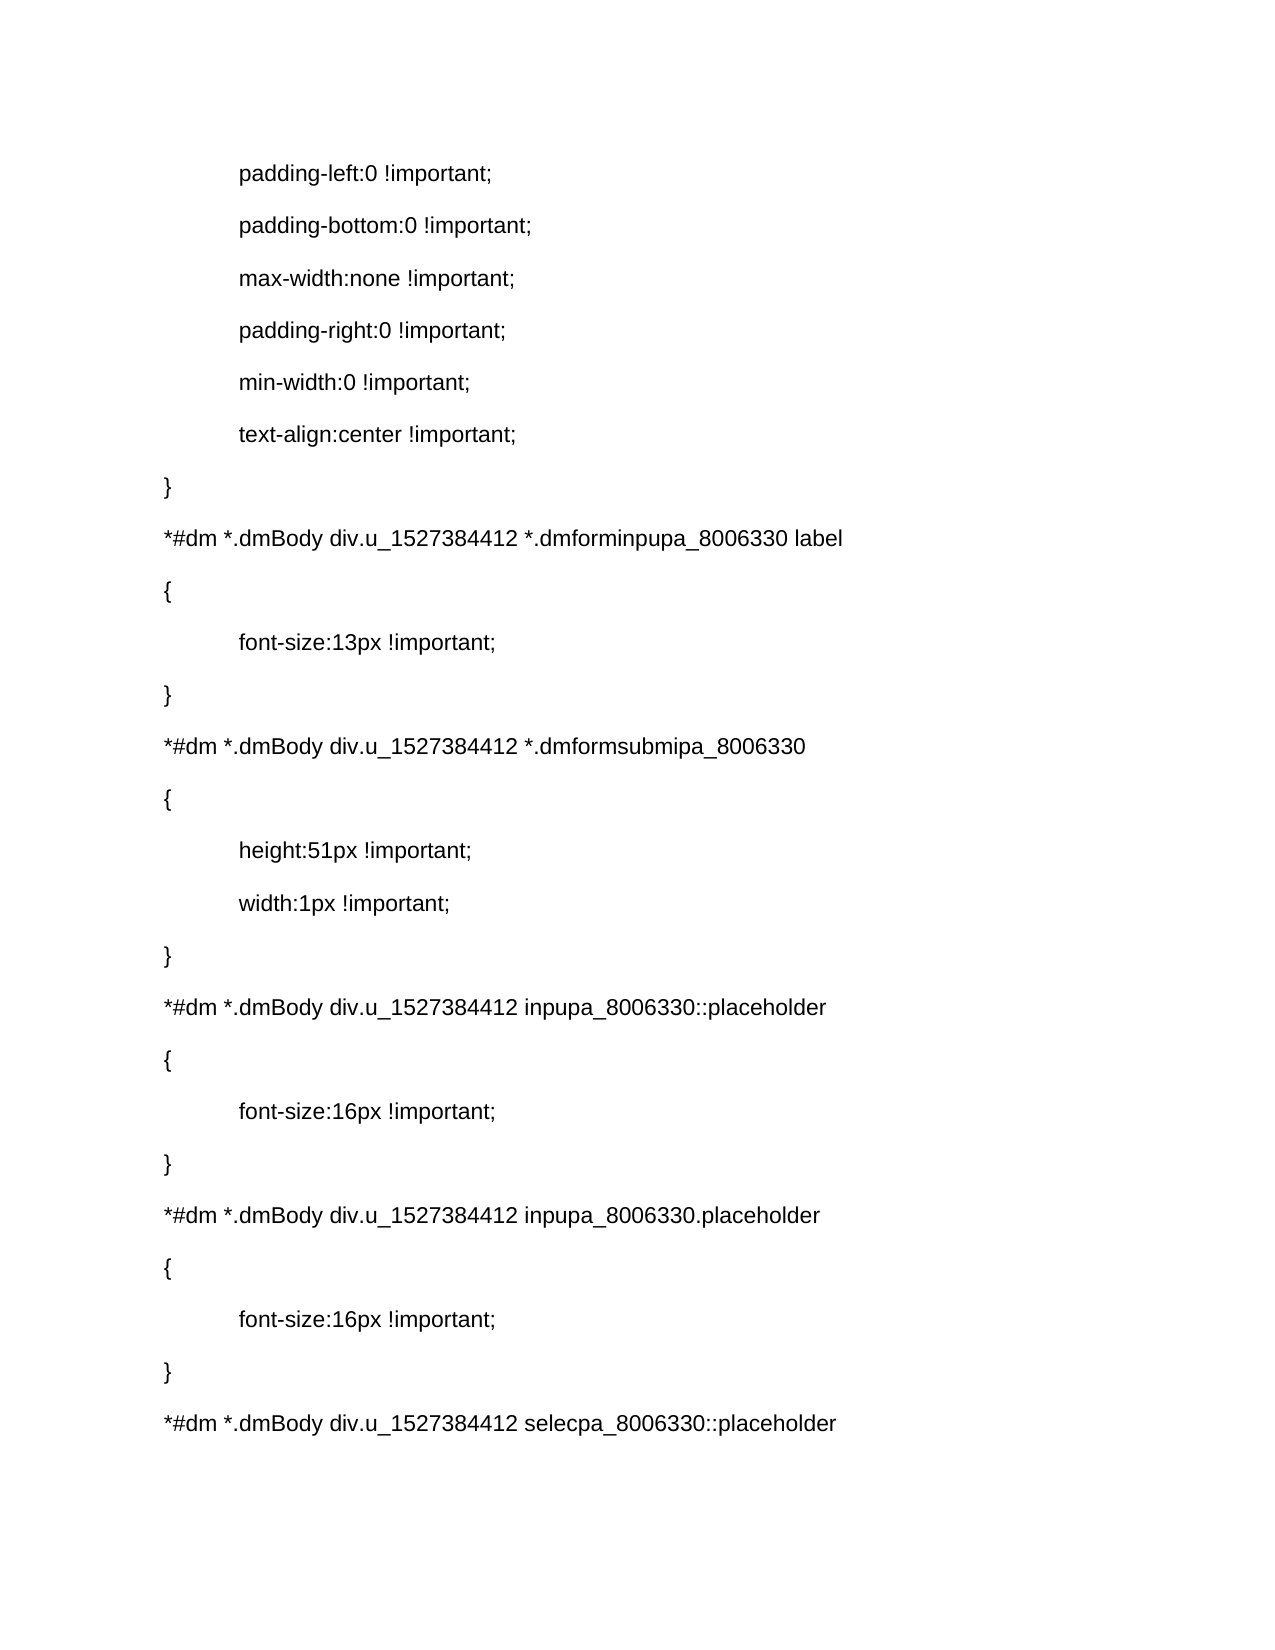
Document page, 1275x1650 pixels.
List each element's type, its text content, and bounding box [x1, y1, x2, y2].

table_cell { [153, 1244, 1125, 1296]
table_cell padding-left:0 !important; [153, 150, 1125, 202]
table_cell font-size:13px !important; [153, 619, 1125, 671]
table_cell text-align:center !important; [153, 410, 1125, 462]
table_cell max-width:none !important; [153, 254, 1125, 306]
table_cell *#dm *.dmBody div.u_1527384412 inpupa_8006330::placeholder [153, 983, 1125, 1035]
table_cell *#dm *.dmBody div.u_1527384412 selecpa_8006330::placeholder [153, 1400, 1125, 1452]
table_cell *#dm *.dmBody div.u_1527384412 inpupa_8006330.placeholder [153, 1192, 1125, 1244]
table_cell *#dm *.dmBody div.u_1527384412 *.dmformsubmipa_8006330 [153, 723, 1125, 775]
table_cell { [153, 1035, 1125, 1087]
table_cell { [153, 775, 1125, 827]
table_cell width:1px !important; [153, 879, 1125, 931]
table_cell font-size:16px !important; [153, 1088, 1125, 1139]
table_cell } [153, 931, 1125, 983]
table_cell } [153, 1140, 1125, 1192]
table_cell min-width:0 !important; [153, 358, 1125, 410]
table_cell font-size:16px !important; [153, 1296, 1125, 1348]
table_cell } [153, 1348, 1125, 1400]
table_cell padding-bottom:0 !important; [153, 202, 1125, 254]
table_cell { [153, 567, 1125, 619]
table_cell padding-right:0 !important; [153, 306, 1125, 358]
table_cell *#dm *.dmBody div.u_1527384412 *.dmforminpupa_8006330 label [153, 515, 1125, 567]
table_cell height:51px !important; [153, 827, 1125, 879]
table_cell } [153, 463, 1125, 514]
table_cell } [153, 671, 1125, 723]
